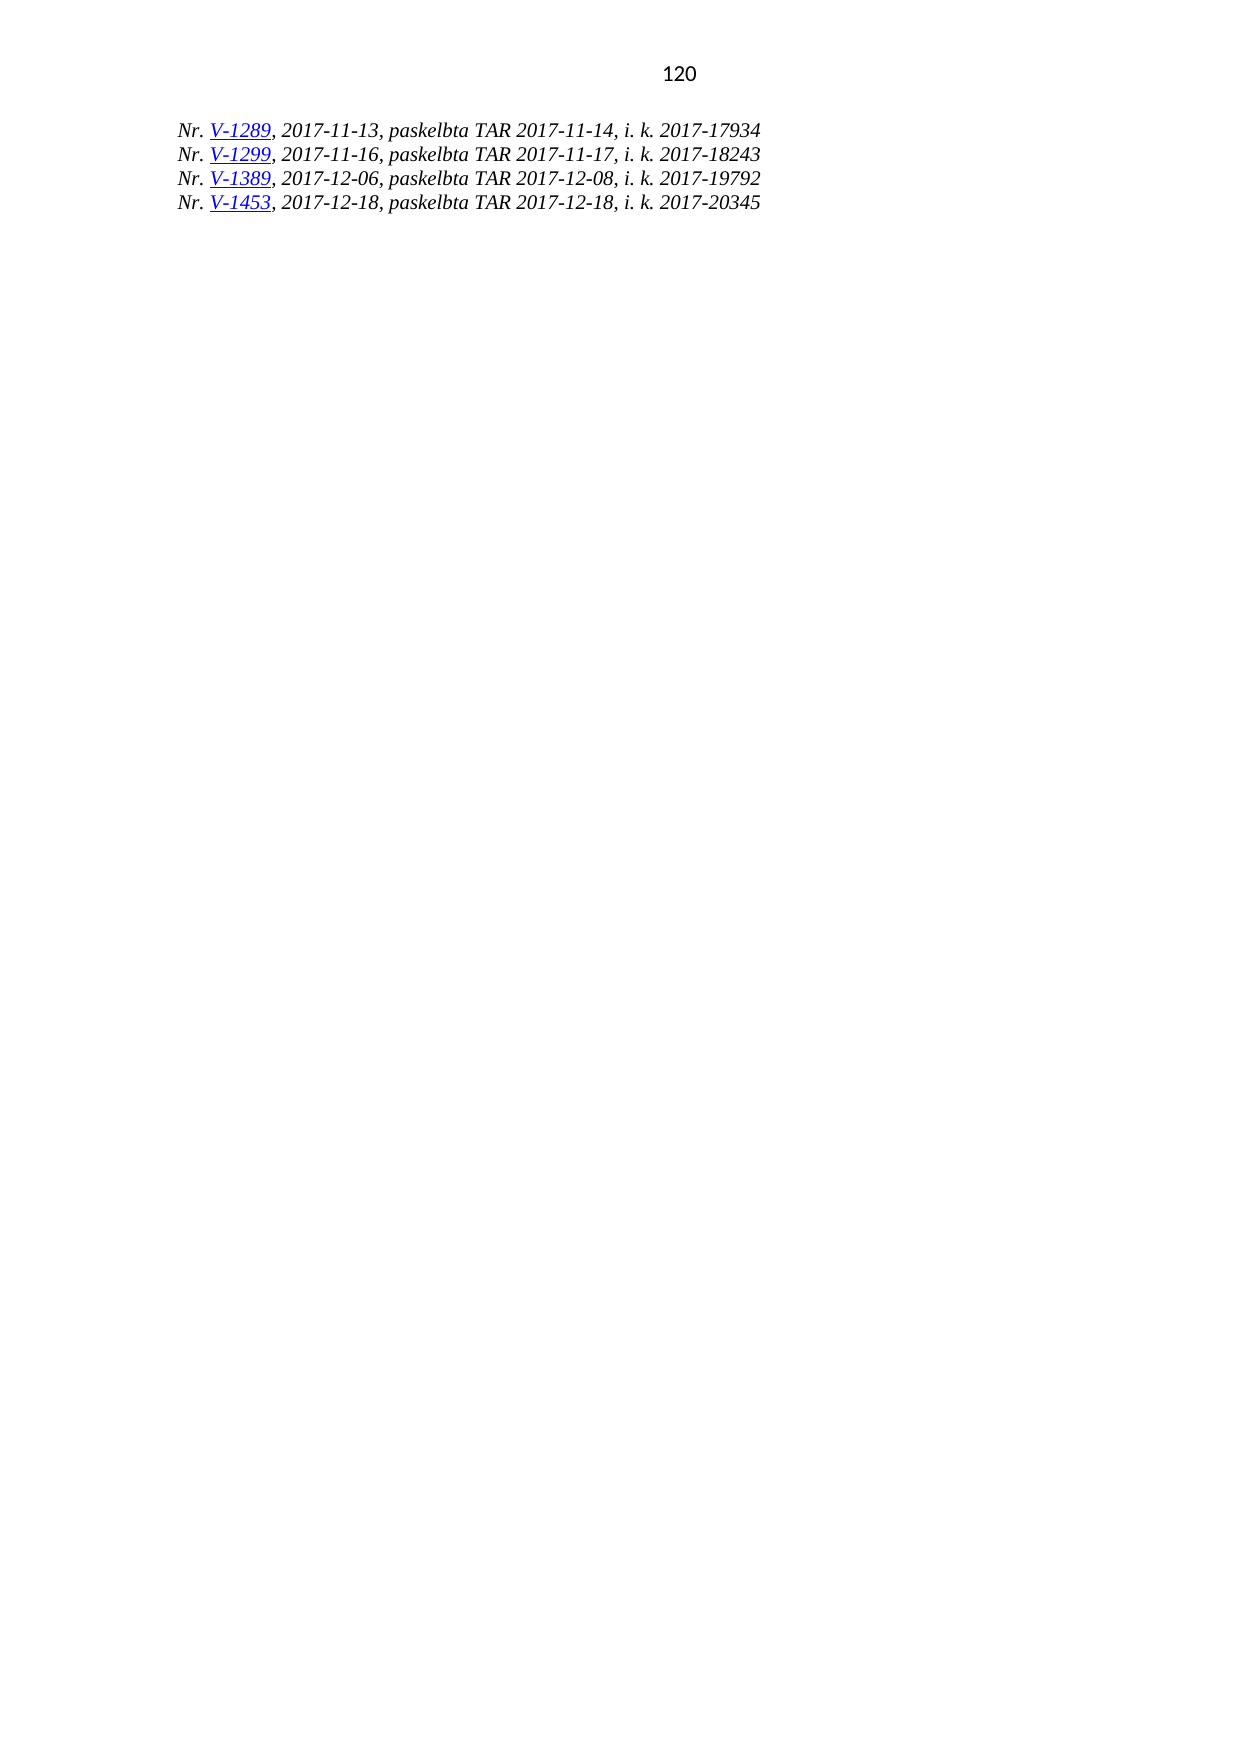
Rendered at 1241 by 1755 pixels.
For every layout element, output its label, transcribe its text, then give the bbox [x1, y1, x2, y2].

text Nr. V-1453, 2017-12-18, paskelbta TAR 2017-12-18, i. k. 2017-20345 [177, 190, 1181, 214]
text Nr. V-1299, 2017-11-16, paskelbta TAR 2017-11-17, i. k. 2017-18243 [177, 142, 1181, 166]
text Nr. V-1389, 2017-12-06, paskelbta TAR 2017-12-08, i. k. 2017-19792 [177, 166, 1181, 190]
text Nr. V-1289, 2017-11-13, paskelbta TAR 2017-11-14, i. k. 2017-17934 [177, 118, 1181, 142]
